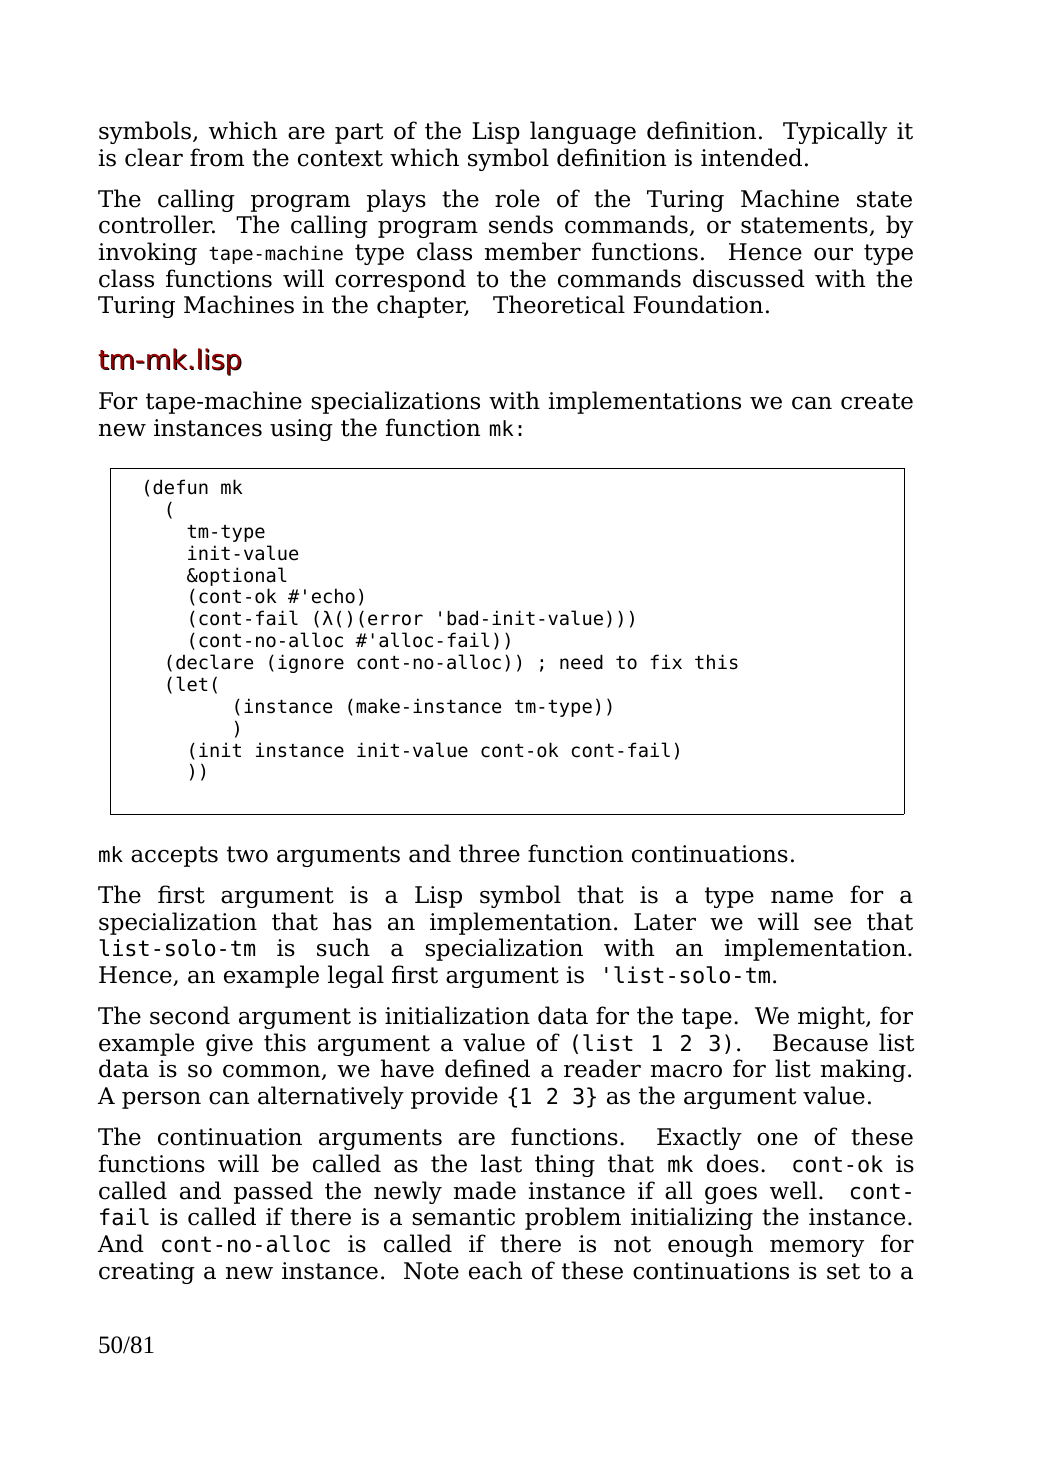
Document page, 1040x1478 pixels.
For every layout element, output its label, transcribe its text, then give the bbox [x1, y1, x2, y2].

text symbols, which are part of the Lisp language definition. Typically it is clear from the context which symbol definition is intended. [98, 118, 914, 171]
text init-value [119, 543, 895, 565]
text mk accepts two arguments and three function continuations. [98, 841, 914, 867]
text (init instance init-value cont-ok cont-fail) [119, 740, 895, 762]
text ( [119, 499, 895, 521]
text &optional [119, 565, 895, 587]
text )) [119, 762, 895, 783]
text (let( [119, 674, 895, 696]
text The second argument is initialization data for the tape. We might, for example give this argument a value of (list 1 2 3). Because list data is so common, we have defined a reader macro for list making. A person can alternatively provide {1 2 3} as the argument value. [98, 1003, 914, 1110]
text (cont-ok #'echo) [119, 587, 895, 608]
text (instance (make-instance tm-type)) [119, 696, 895, 718]
text The first argument is a Lisp symbol that is a type name for a specialization that has an implementation. Later we will see that list-solo-tm is such a specialization with an implementation. Hence, an example legal first argument is 'list-solo-tm. [98, 882, 914, 989]
text (cont-fail (λ()(error 'bad-init-value))) [119, 608, 895, 630]
text (defun mk [119, 477, 895, 499]
text tm-type [119, 521, 895, 543]
text ) [119, 718, 895, 740]
text The calling program plays the role of the Turing Machine state controller. The calling program sends commands, or statements, by invoking tape-machine type class member functions. Hence our type class functions will correspond to the commands discussed with the Turing Machines in the chapter, Theoretical Foundation. [98, 186, 914, 319]
text The continuation arguments are functions. Exactly one of these functions will be called as the last thing that mk does. cont-ok is called and passed the newly made instance if all goes well. cont-fail is called if there is a semantic problem initializing the instance. And cont-no-alloc is called if there is not enough memory for creating a new instance. Note each of these continuations is set to a [98, 1124, 914, 1284]
text (declare (ignore cont-no-alloc)) ; need to fix this [119, 652, 895, 674]
text (cont-no-alloc #'alloc-fail)) [119, 630, 895, 652]
subtitle tm-mk.lisp [98, 344, 914, 376]
text For tape-machine specializations with implementations we can create new instances using the function mk: [98, 388, 914, 442]
